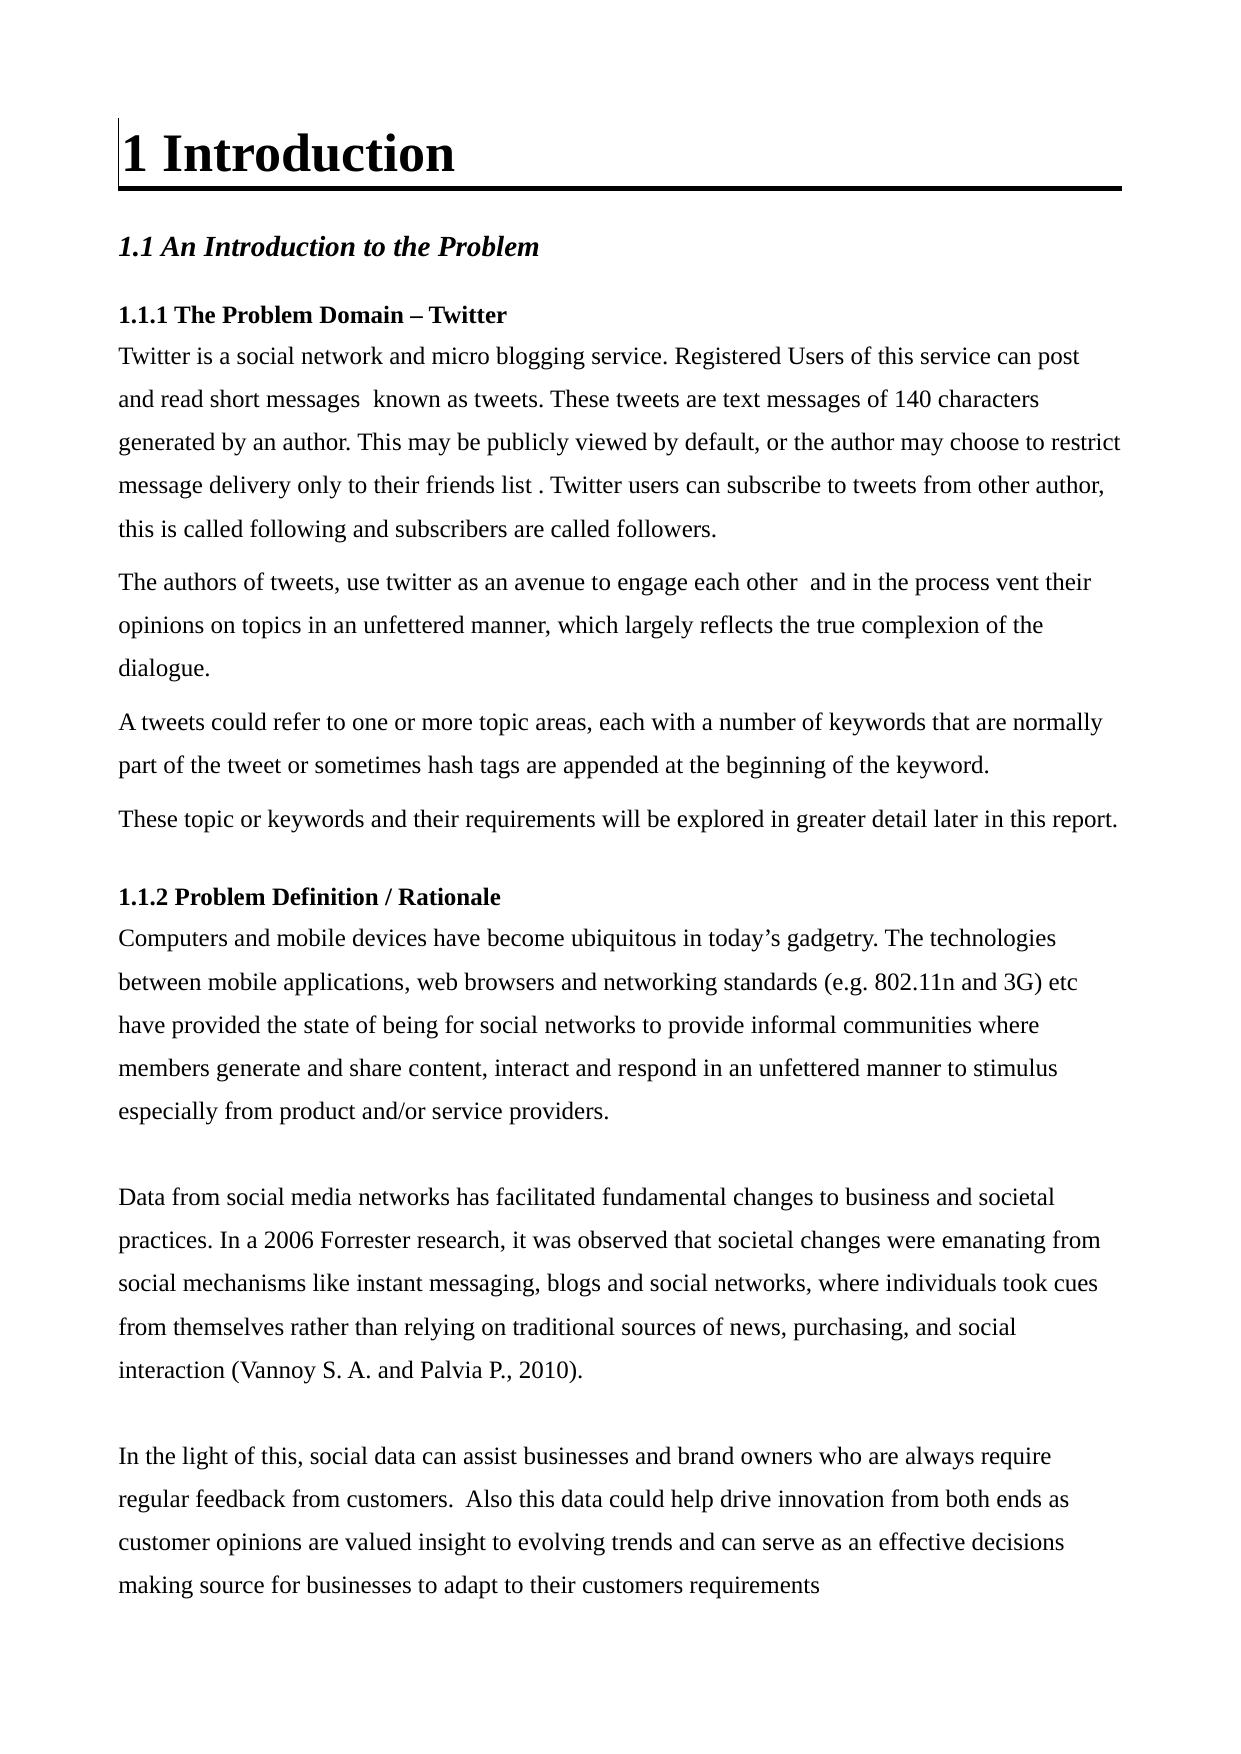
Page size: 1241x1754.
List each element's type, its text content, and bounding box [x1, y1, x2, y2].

text The authors of tweets, use twitter as an avenue to engage each other and in the process vent their opinions on topics in an unfettered manner, which largely reflects the true complexion of the dialogue. [118, 567, 1122, 682]
text Computers and mobile devices have become ubiquitous in today’s gadgetry. The technologies between mobile applications, web browsers and networking standards (e.g. 802.11n and 3G) etc have provided the state of being for social networks to provide informal communities where members generate and share content, interact and respond in an unfettered manner to stimulus especially from product and/or service providers. [118, 923, 1122, 1125]
subtitle 1 Introduction [119, 118, 1122, 186]
text These topic or keywords and their requirements will be explored in greater detail later in this report. [118, 804, 1122, 832]
subtitle 1.1 An Introduction to the Problem [118, 229, 1122, 262]
text A tweets could refer to one or more topic areas, each with a number of keywords that are normally part of the tweet or sometimes hash tags are appended at the beginning of the keyword. [118, 707, 1122, 779]
text In the light of this, social data can assist businesses and brand owners who are always require regular feedback from customers. Also this data could help drive innovation from both ends as customer opinions are valued insight to evolving trends and can serve as an effective decisions making source for businesses to adapt to their customers requirements [118, 1441, 1122, 1599]
text Data from social media networks has facilitated fundamental changes to business and societal practices. In a 2006 Forrester research, it was observed that societal changes were emanating from social mechanisms like instant messaging, blogs and social networks, where individuals took cues from themselves rather than relying on traditional sources of news, purchasing, and social interaction (Vannoy S. A. and Palvia P., 2010). [118, 1182, 1122, 1383]
subtitle 1.1.2 Problem Definition / Rationale [118, 882, 1122, 911]
text Twitter is a social network and micro blogging service. Registered Users of this service can post and read short messages known as tweets. These tweets are text messages of 140 characters generated by an author. This may be publicly viewed by default, or the author may choose to restrict message delivery only to their friends list . Twitter users can subscribe to tweets from other author, this is called following and subscribers are called followers. [118, 341, 1122, 542]
subtitle 1.1.1 The Problem Domain – Twitter [118, 300, 1122, 329]
